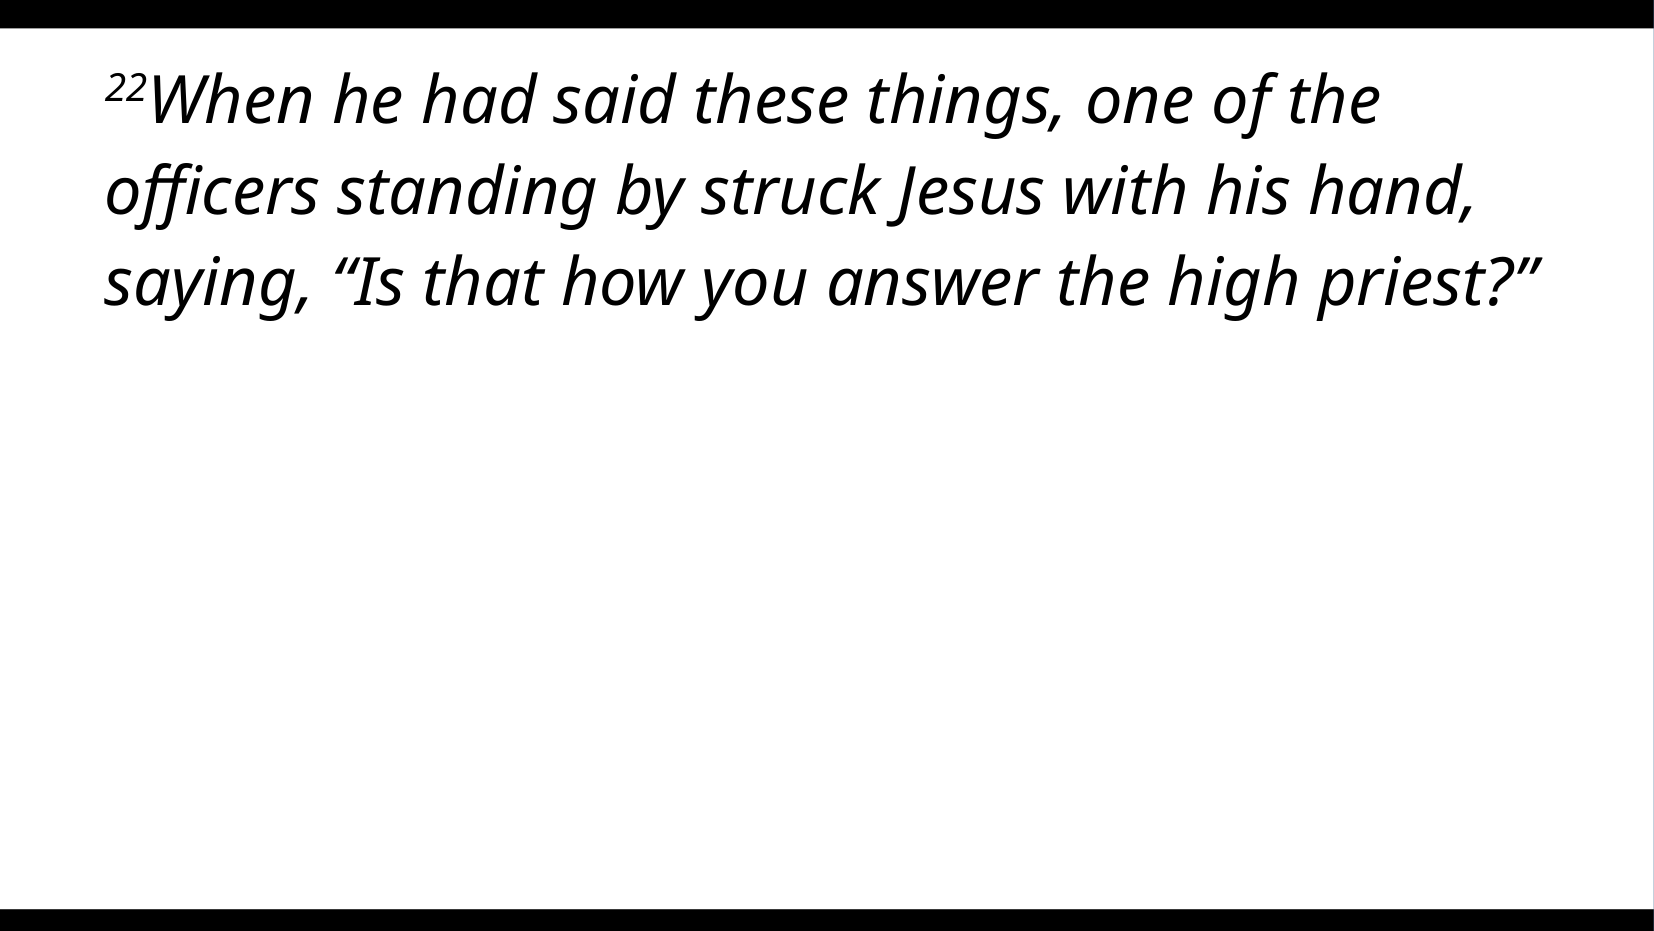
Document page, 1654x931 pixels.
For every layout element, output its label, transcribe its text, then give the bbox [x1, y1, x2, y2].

text_box 22When he had said these things, one of the officers standing by struck Jesus with his hand, saying, “Is that how you answer the high priest?” [90, 45, 1576, 415]
picture [0, 0, 1654, 931]
